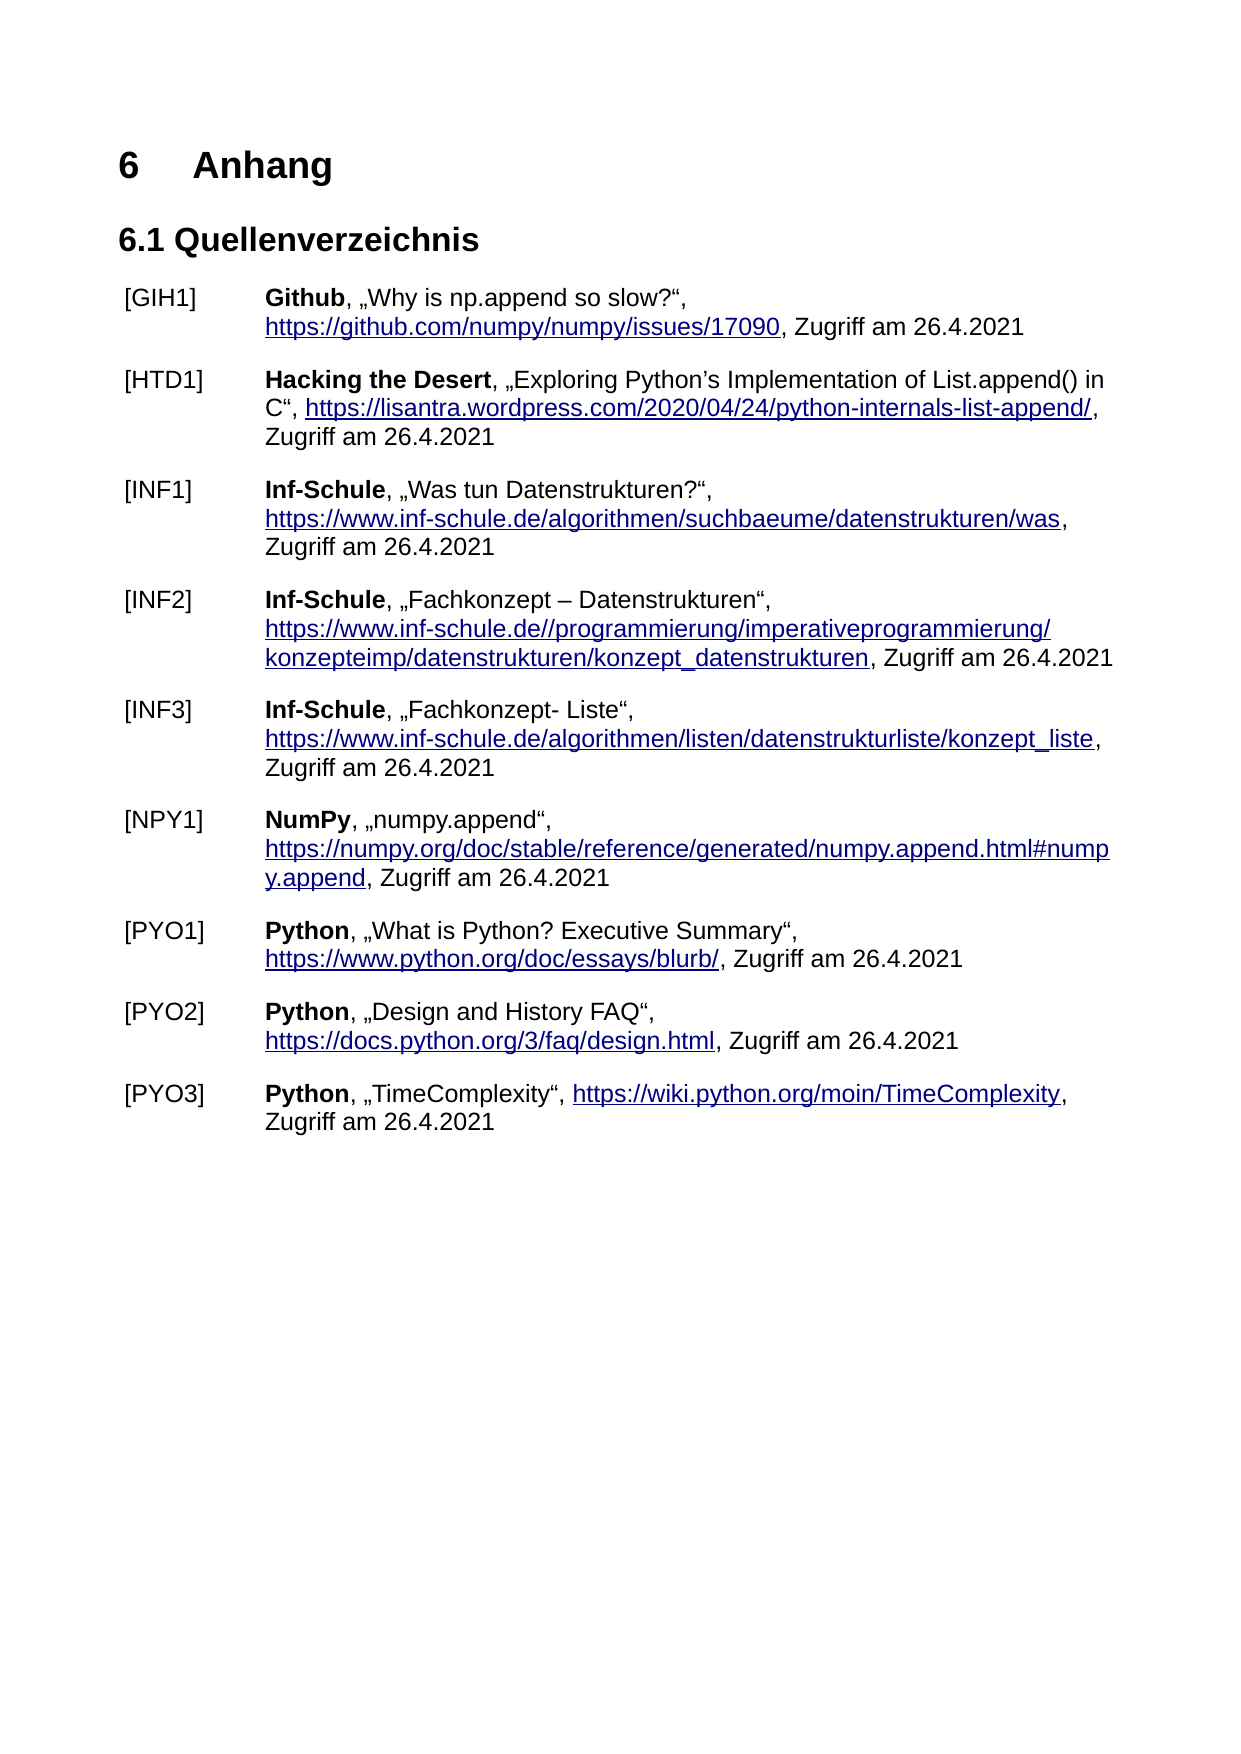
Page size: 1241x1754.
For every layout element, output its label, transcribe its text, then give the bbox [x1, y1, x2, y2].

table_cell [INF1] [118, 463, 259, 573]
subtitle 6.1 Quellenverzeichnis [118, 220, 1122, 259]
table_cell Python, „What is Python? Executive Summary“, https://www.python.org/doc/essays/blurb/, Zugriff am 26.4.2021 [259, 904, 1123, 985]
subtitle 6 Anhang [118, 143, 1122, 187]
table_cell [PYO1] [118, 904, 259, 985]
table_cell Inf-Schule, „Fachkonzept – Datenstrukturen“, https://www.inf-schule.de//programmierung/imperativeprogrammierung/konzepteimp/datenstrukturen/konzept_datenstrukturen, Zugriff am 26.4.2021 [259, 573, 1123, 683]
table_cell Hacking the Desert, „Exploring Python’s Implementation of List.append() in C“, https://lisantra.wordpress.com/2020/04/24/python-internals-list-append/, Zugriff am 26.4.2021 [259, 353, 1123, 463]
table_cell [PYO3] [118, 1067, 259, 1148]
table_cell [HTD1] [118, 353, 259, 463]
table_cell Inf-Schule, „Fachkonzept- Liste“, https://www.inf-schule.de/algorithmen/listen/datenstrukturliste/konzept_liste, Zugriff am 26.4.2021 [259, 683, 1123, 793]
table_cell Python, „Design and History FAQ“, https://docs.python.org/3/faq/design.html, Zugriff am 26.4.2021 [259, 985, 1123, 1067]
table_cell NumPy, „numpy.append“, https://numpy.org/doc/stable/reference/generated/numpy.append.html#numpy.append, Zugriff am 26.4.2021 [259, 794, 1123, 904]
table_header [GIH1] [118, 271, 259, 353]
table_cell Python, „TimeComplexity“, https://wiki.python.org/moin/TimeComplexity, Zugriff am 26.4.2021 [259, 1067, 1123, 1148]
table_header Github, „Why is np.append so slow?“, https://github.com/numpy/numpy/issues/17090, Zugriff am 26.4.2021 [259, 271, 1123, 353]
table_cell [INF2] [118, 573, 259, 683]
table_cell Inf-Schule, „Was tun Datenstrukturen?“, https://www.inf-schule.de/algorithmen/suchbaeume/datenstrukturen/was, Zugriff am 26.4.2021 [259, 463, 1123, 573]
table_cell [PYO2] [118, 985, 259, 1067]
table_cell [NPY1] [118, 794, 259, 904]
table_cell [INF3] [118, 683, 259, 793]
